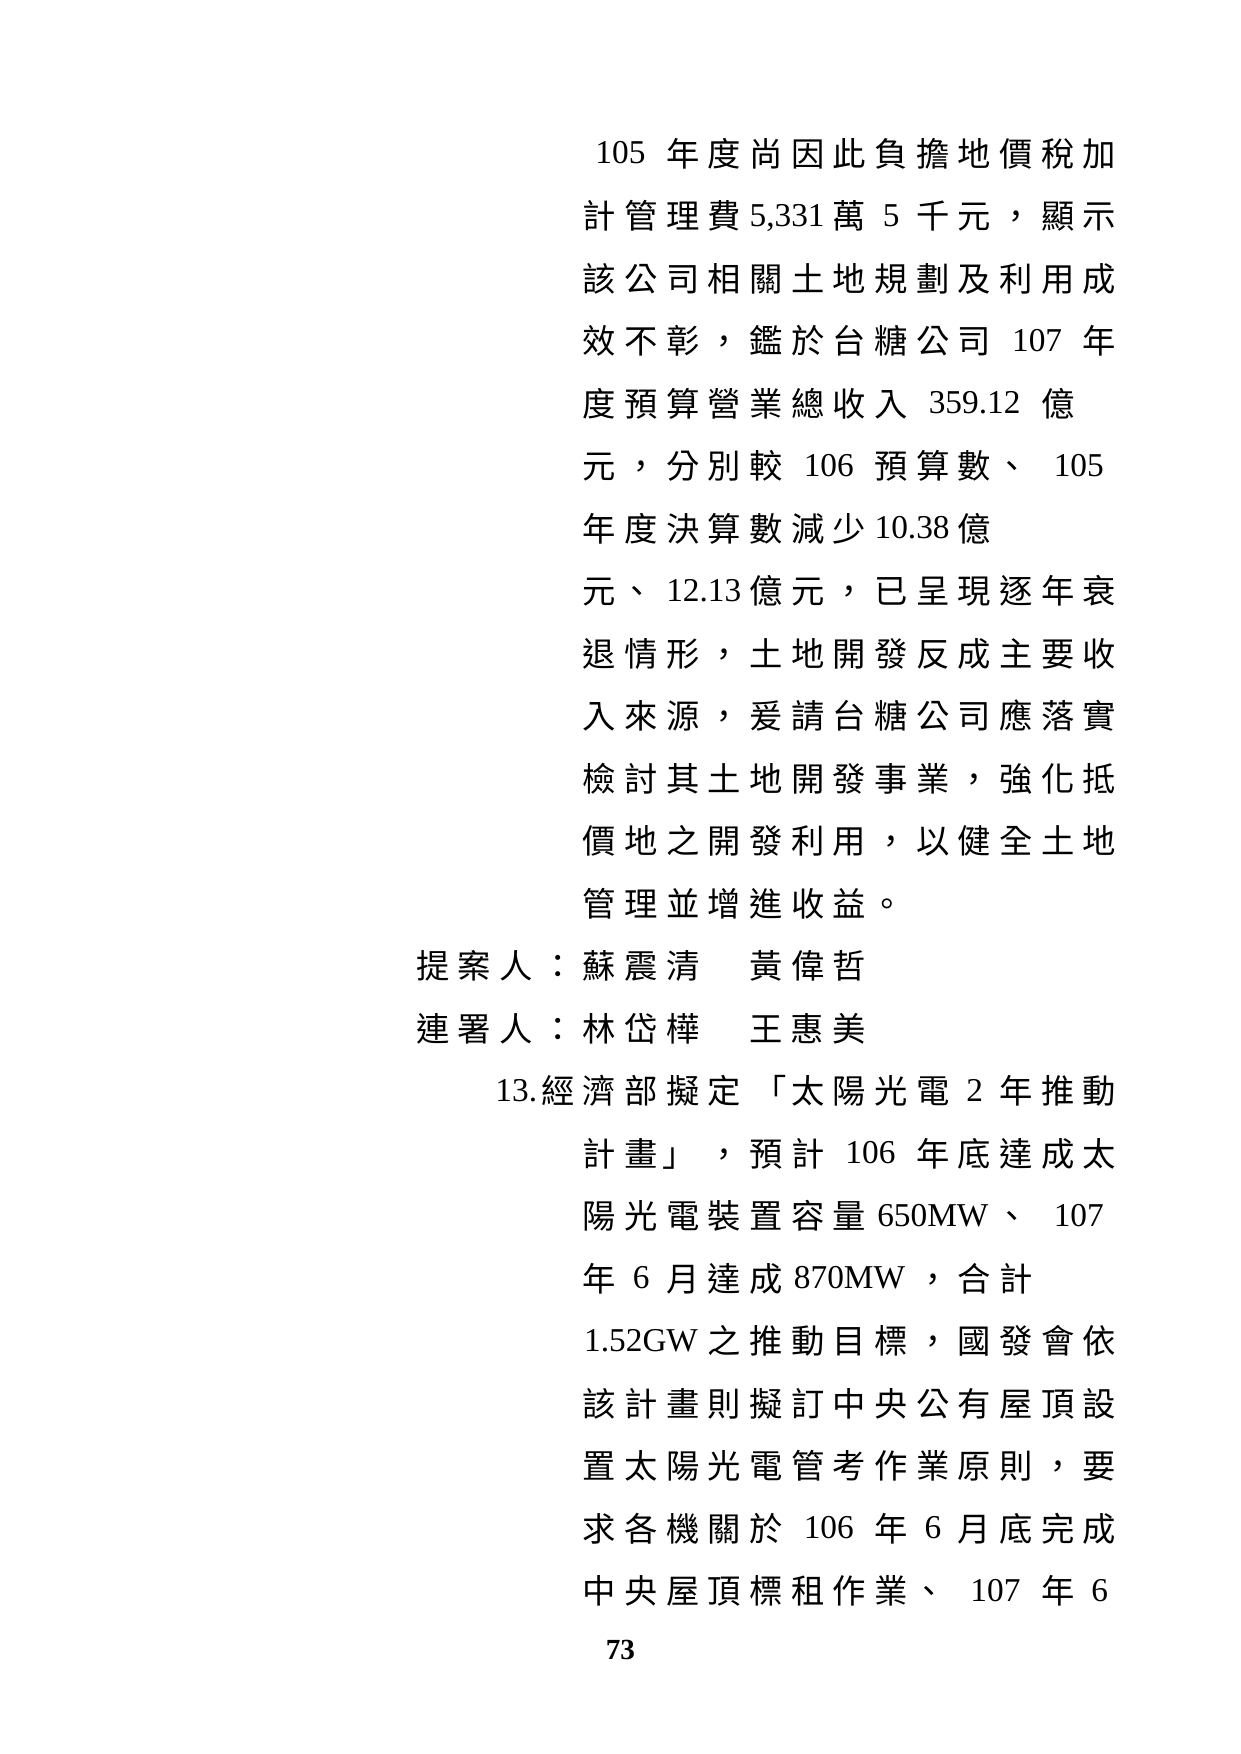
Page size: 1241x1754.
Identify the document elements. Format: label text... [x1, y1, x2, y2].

list 105年度尚因此負擔地價稅加計管理費5,331萬5千元，顯示該公司相關土地規劃及利用成效不彰，鑑於台糖公司107年度預算營業總收入359.12億元，分別較106預算數、105年度決算數減少10.38億元、12.13億元，已呈現逐年衰退情形，土地開發反成主要收入來源，爰請台糖公司應落實檢討其土地開發事業，強化抵價地之開發利用，以健全土地管理並增進收益。 [474, 110, 1120, 923]
text 提案人：蘇震清 黃偉哲 [397, 923, 1120, 985]
text 連署人：林岱樺 王惠美 [397, 985, 1120, 1048]
list 經濟部擬定「太陽光電2年推動計畫」，預計106年底達成太陽光電裝置容量650MW、107年6月達成870MW，合計1.52GW之推動目標，國發會依該計畫則擬訂中央公有屋頂設置太陽光電管考作業原則，要求各機關於106年6月底完成中央屋頂標租作業、107年6 [474, 1048, 1120, 1610]
